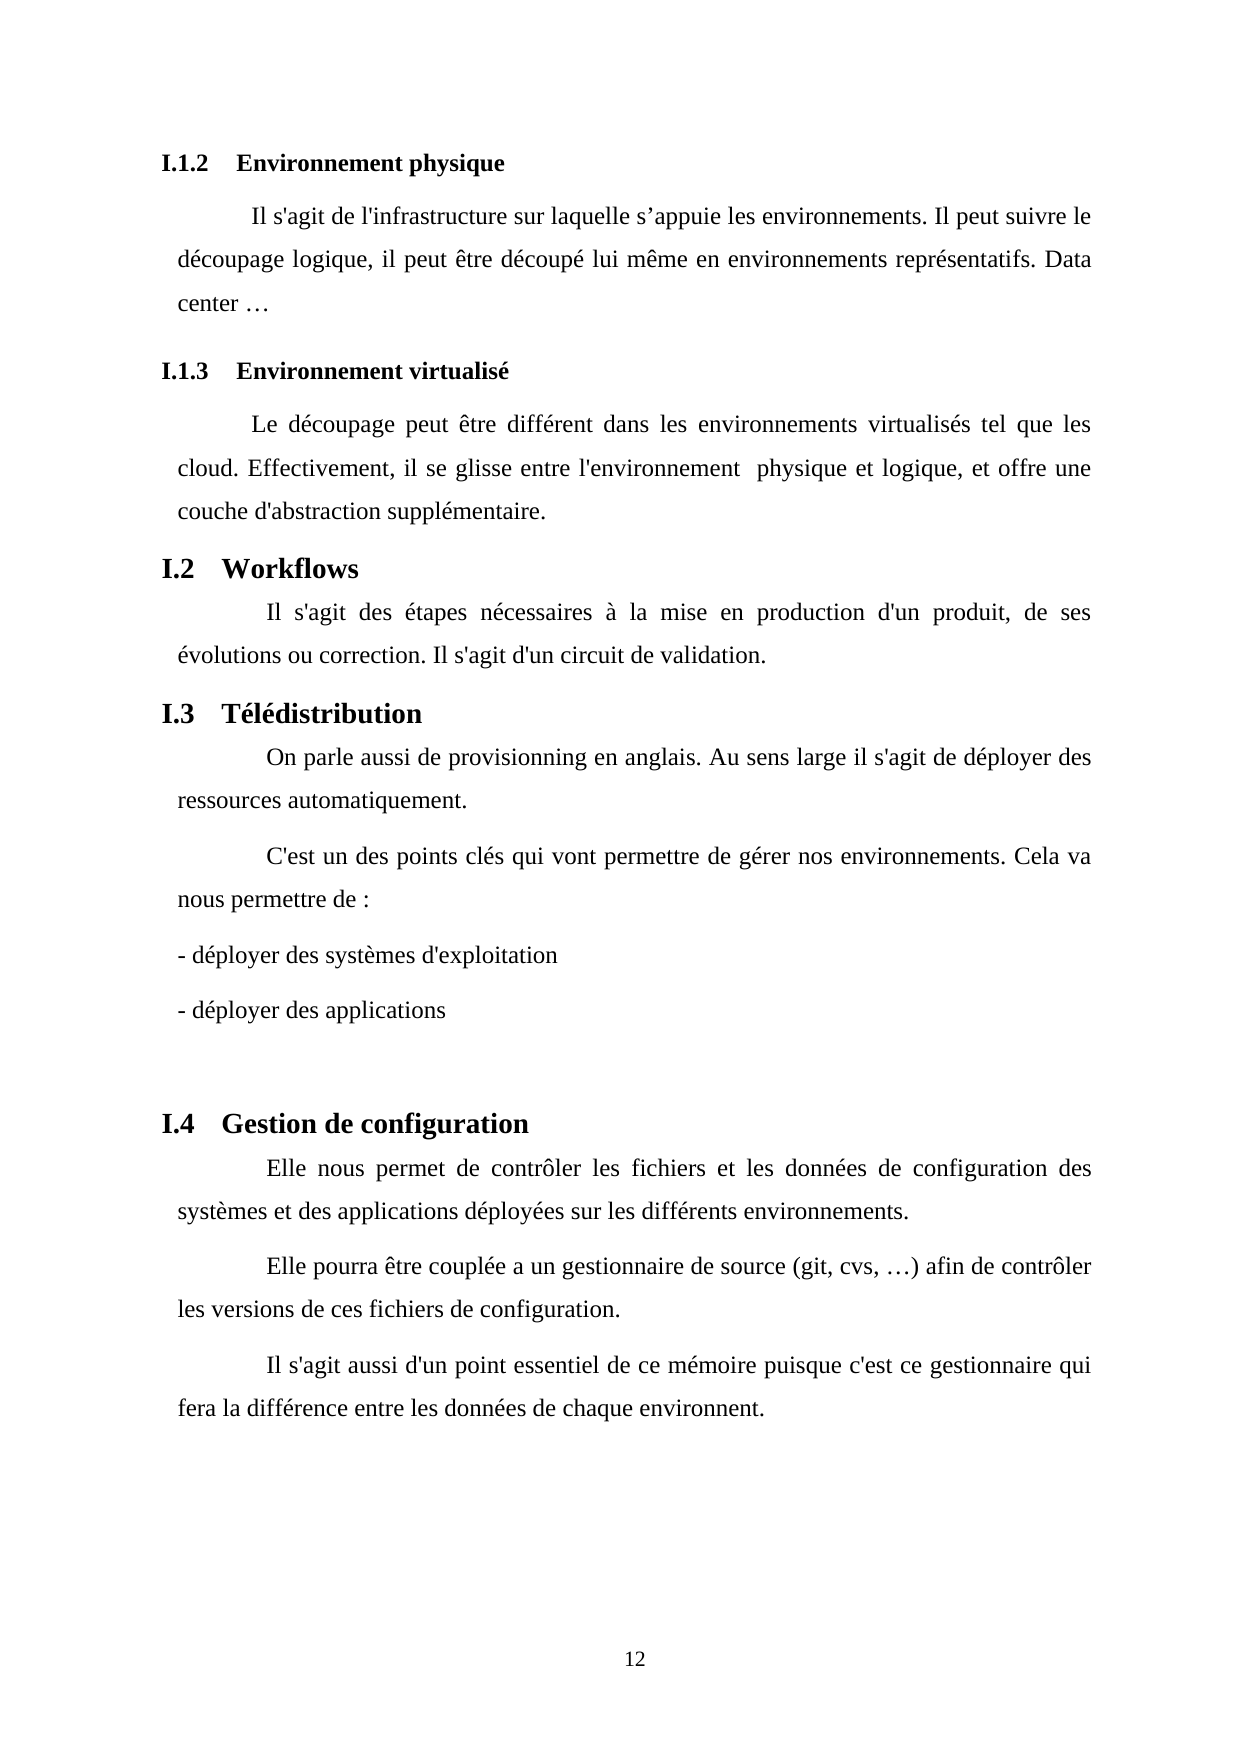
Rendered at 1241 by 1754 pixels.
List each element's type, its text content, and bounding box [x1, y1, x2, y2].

text Il s'agit aussi d'un point essentiel de ce mémoire puisque c'est ce gestionnaire qui fera la différence entre les données de chaque environnent. [177, 1350, 1092, 1422]
text - déployer des systèmes d'exploitation [177, 940, 1092, 968]
text Elle nous permet de contrôler les fichiers et les données de configuration des systèmes et des applications déployées sur les différents environnements. [177, 1153, 1092, 1224]
text Elle pourra être couplée a un gestionnaire de source (git, cvs, …) afin de contrôler les versions de ces fichiers de configuration. [177, 1251, 1092, 1323]
subtitle Environnement virtualisé [161, 356, 1092, 384]
text - déployer des applications [177, 995, 1092, 1024]
text Il s'agit des étapes nécessaires à la mise en production d'un produit, de ses évolutions ou correction. Il s'agit d'un circuit de validation. [177, 597, 1092, 669]
subtitle Gestion de configuration [161, 1107, 1092, 1140]
text C'est un des points clés qui vont permettre de gérer nos environnements. Cela va nous permettre de : [177, 841, 1092, 913]
text Il s'agit de l'infrastructure sur laquelle s’appuie les environnements. Il peut suivre le découpage logique, il peut être découpé lui même en environnements représentatifs. Data center … [177, 201, 1092, 316]
subtitle Workflows [161, 551, 1092, 585]
text Le découpage peut être différent dans les environnements virtualisés tel que les cloud. Effectivement, il se glisse entre l'environnement physique et logique, et offre une couche d'abstraction supplémentaire. [177, 409, 1092, 524]
subtitle Télédistribution [161, 696, 1092, 730]
text On parle aussi de provisionning en anglais. Au sens large il s'agit de déployer des ressources automatiquement. [177, 742, 1092, 814]
subtitle Environnement physique [161, 148, 1092, 176]
